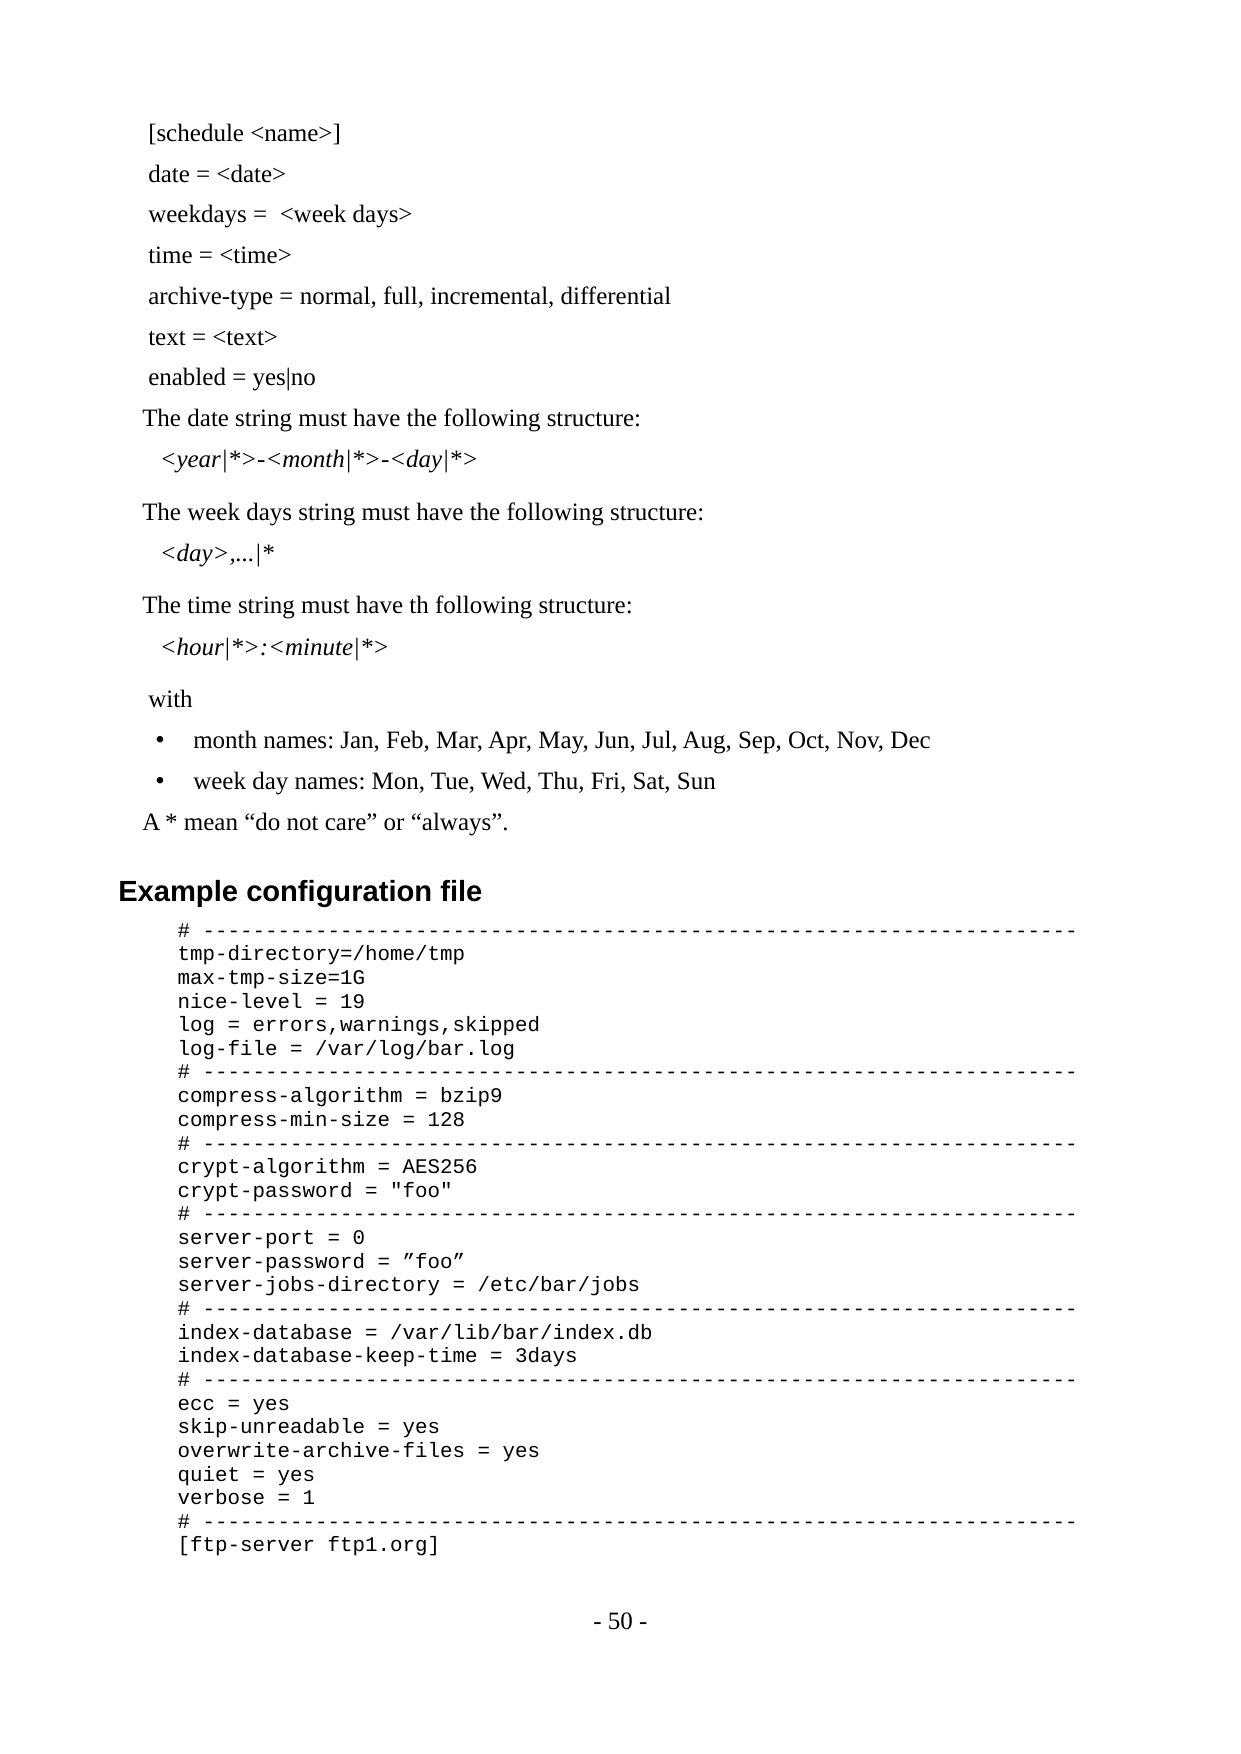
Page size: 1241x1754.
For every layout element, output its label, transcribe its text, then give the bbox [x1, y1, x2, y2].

text The time string must have th following structure: [118, 591, 1122, 619]
text The week days string must have the following structure: [118, 497, 1122, 526]
text # ---------------------------------------------------------------------- [177, 1369, 1122, 1393]
text server-jobs-directory = /etc/bar/jobs [177, 1274, 1122, 1298]
list week day names: Mon, Tue, Wed, Thu, Fri, Sat, Sun [156, 766, 1122, 795]
text nice-level = 19 [177, 991, 1122, 1014]
text text = <text> [148, 322, 1122, 351]
text archive-type = normal, full, incremental, differential [148, 281, 1122, 310]
text index-database-keep-time = 3days [177, 1345, 1122, 1369]
text crypt-algorithm = AES256 [177, 1156, 1122, 1180]
text enabled = yes|no [148, 362, 1122, 391]
text ecc = yes [177, 1393, 1122, 1416]
text <hour|*>:<minute|*> [159, 632, 1122, 661]
text index-database = /var/lib/bar/index.db [177, 1322, 1122, 1345]
text # ---------------------------------------------------------------------- [177, 1062, 1122, 1085]
text The date string must have the following structure: [118, 403, 1122, 432]
text [schedule <name>] [148, 118, 1122, 147]
text quiet = yes [177, 1463, 1122, 1487]
text crypt-password = "foo" [177, 1180, 1122, 1203]
text # ---------------------------------------------------------------------- [177, 1298, 1122, 1322]
text max-tmp-size=1G [177, 967, 1122, 991]
text # ---------------------------------------------------------------------- [177, 1511, 1122, 1534]
text skip-unreadable = yes [177, 1416, 1122, 1440]
text log = errors,warnings,skipped [177, 1014, 1122, 1038]
text with [148, 684, 1122, 713]
text compress-algorithm = bzip9 [177, 1085, 1122, 1109]
text time = <time> [148, 240, 1122, 269]
text A * mean “do not care” or “always”. [118, 807, 1122, 836]
text server-port = 0 [177, 1227, 1122, 1251]
list month names: Jan, Feb, Mar, Apr, May, Jun, Jul, Aug, Sep, Oct, Nov, Dec [156, 725, 1122, 754]
text <day>,...|* [159, 538, 1122, 567]
text overwrite-archive-files = yes [177, 1440, 1122, 1463]
text verbose = 1 [177, 1487, 1122, 1511]
text <year|*>-<month|*>-<day|*> [159, 444, 1122, 473]
text compress-min-size = 128 [177, 1109, 1122, 1132]
text log-file = /var/log/bar.log [177, 1038, 1122, 1062]
text # ---------------------------------------------------------------------- [177, 920, 1122, 943]
text server-password = ”foo” [177, 1251, 1122, 1274]
text date = <date> [148, 159, 1122, 188]
text # ---------------------------------------------------------------------- [177, 1132, 1122, 1156]
text weekdays = <week days> [148, 199, 1122, 228]
text # ---------------------------------------------------------------------- [177, 1203, 1122, 1227]
subtitle Example configuration file [118, 874, 1122, 907]
text tmp-directory=/home/tmp [177, 943, 1122, 967]
text [ftp-server ftp1.org] [177, 1534, 1122, 1558]
